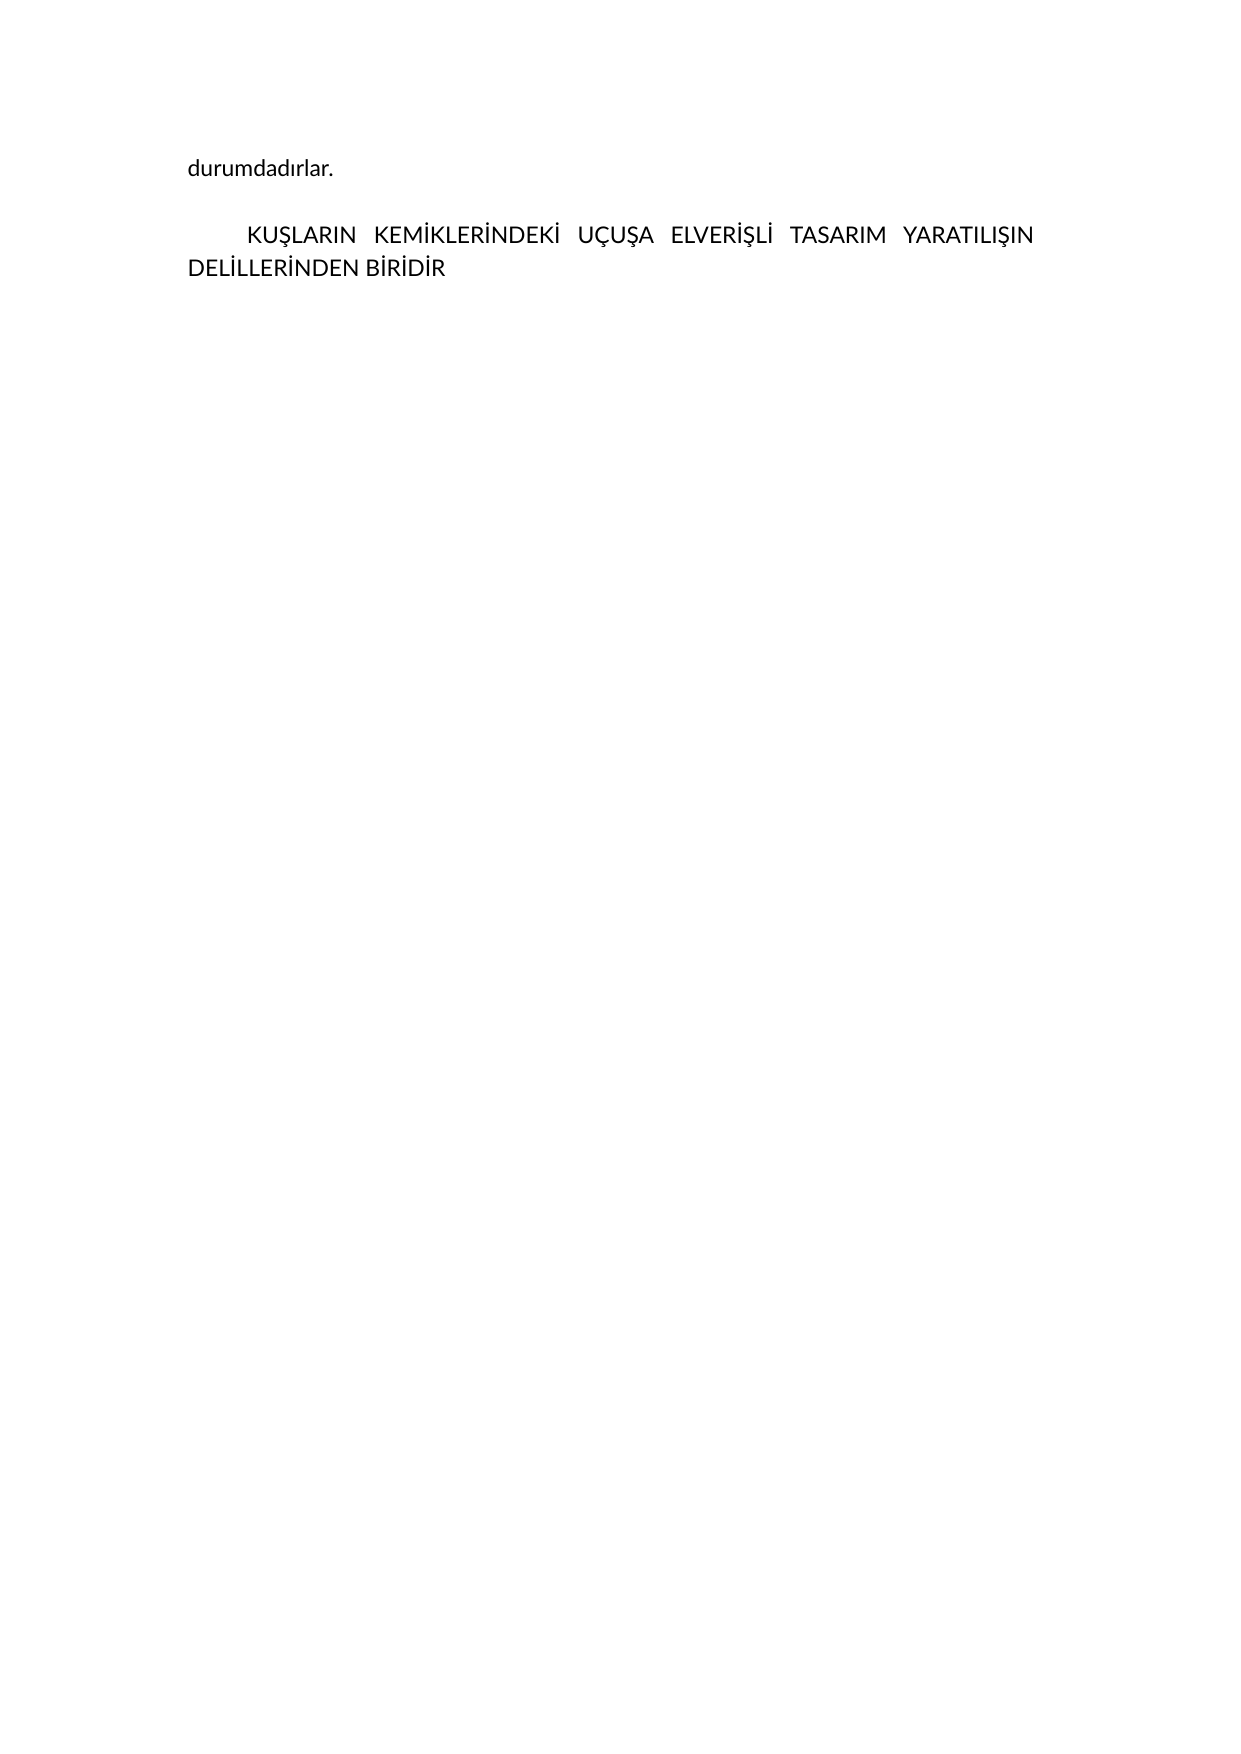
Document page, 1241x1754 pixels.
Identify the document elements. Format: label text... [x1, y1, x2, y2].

text KUŞLARIN KEMİKLERİNDEKİ UÇUŞA ELVERİŞLİ TASARIM YARATILIŞIN DELİLLERİNDEN BİRİDİR [187, 217, 1035, 283]
text durumdadırlar. [187, 150, 1035, 183]
